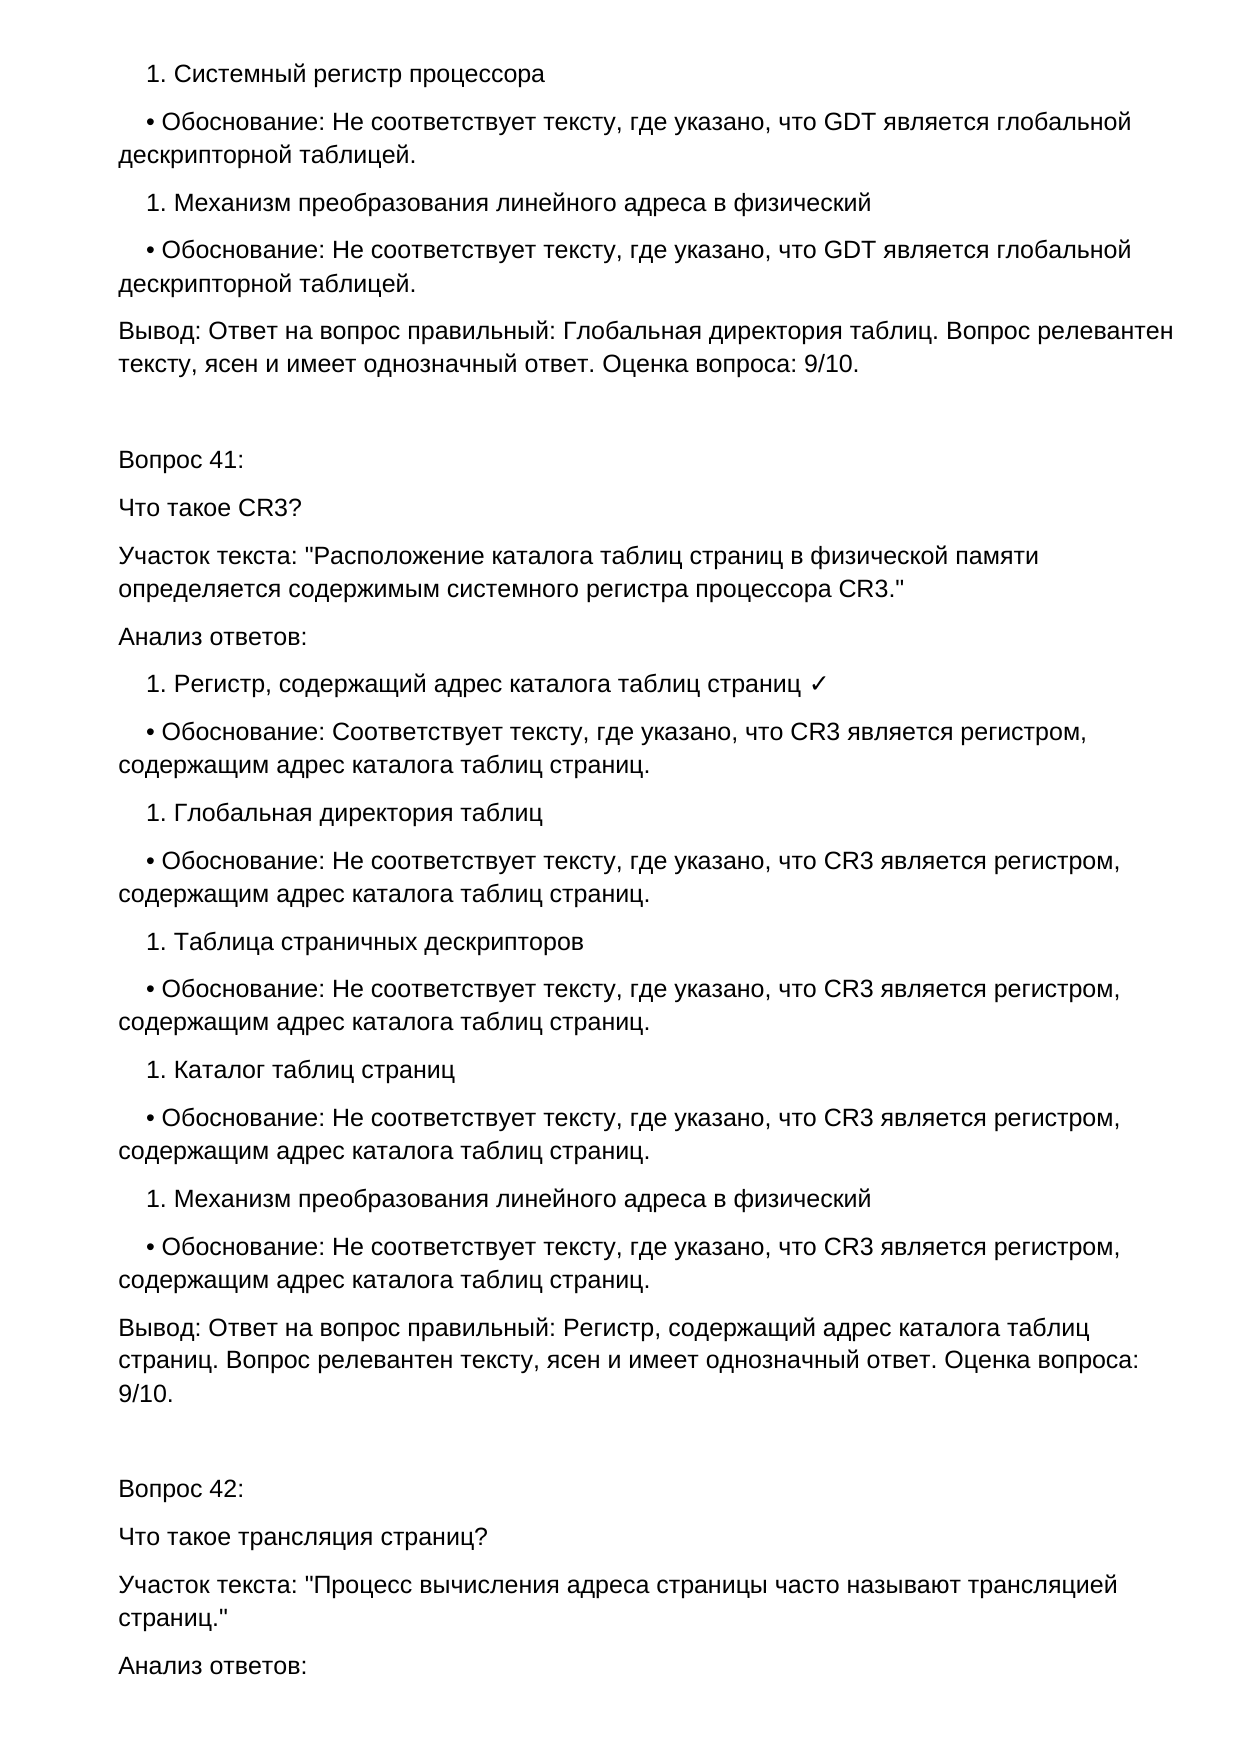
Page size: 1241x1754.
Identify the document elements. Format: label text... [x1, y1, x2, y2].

text 1. Таблица страничных дескрипторов [118, 927, 1181, 955]
text 1. Регистр, содержащий адрес каталога таблиц страниц ✓ [118, 669, 1181, 698]
text • Обоснование: Не соответствует тексту, где указано, что CR3 является регистром, содержащим адрес каталога таблиц страниц. [118, 1232, 1181, 1293]
text • Обоснование: Соответствует тексту, где указано, что CR3 является регистром, содержащим адрес каталога таблиц страниц. [118, 717, 1181, 779]
text Вопрос 42: [118, 1474, 1181, 1503]
text 1. Системный регистр процессора [118, 59, 1181, 88]
text 1. Глобальная директория таблиц [118, 798, 1181, 827]
text Участок текста: "Процесс вычисления адреса страницы часто называют трансляцией страниц." [118, 1570, 1181, 1632]
text 1. Механизм преобразования линейного адреса в физический [118, 188, 1181, 216]
text • Обоснование: Не соответствует тексту, где указано, что CR3 является регистром, содержащим адрес каталога таблиц страниц. [118, 846, 1181, 907]
text Что такое CR3? [118, 493, 1181, 522]
text • Обоснование: Не соответствует тексту, где указано, что CR3 является регистром, содержащим адрес каталога таблиц страниц. [118, 974, 1181, 1036]
text • Обоснование: Не соответствует тексту, где указано, что GDT является глобальной дескрипторной таблицей. [118, 236, 1181, 297]
text Вопрос 41: [118, 445, 1181, 474]
text 1. Механизм преобразования линейного адреса в физический [118, 1184, 1181, 1213]
text • Обоснование: Не соответствует тексту, где указано, что GDT является глобальной дескрипторной таблицей. [118, 107, 1181, 169]
text Участок текста: "Расположение каталога таблиц страниц в физической памяти определяется содержимым системного регистра процессора CR3." [118, 541, 1181, 602]
text 1. Каталог таблиц страниц [118, 1055, 1181, 1084]
text Вывод: Ответ на вопрос правильный: Глобальная директория таблиц. Вопрос релевантен тексту, ясен и имеет однозначный ответ. Оценка вопроса: 9/10. [118, 316, 1181, 378]
text Что такое трансляция страниц? [118, 1522, 1181, 1551]
text • Обоснование: Не соответствует тексту, где указано, что CR3 является регистром, содержащим адрес каталога таблиц страниц. [118, 1103, 1181, 1165]
text Анализ ответов: [118, 621, 1181, 650]
text Вывод: Ответ на вопрос правильный: Регистр, содержащий адрес каталога таблиц страниц. Вопрос релевантен тексту, ясен и имеет однозначный ответ. Оценка вопроса: 9/10. [118, 1312, 1181, 1407]
text Анализ ответов: [118, 1651, 1181, 1679]
